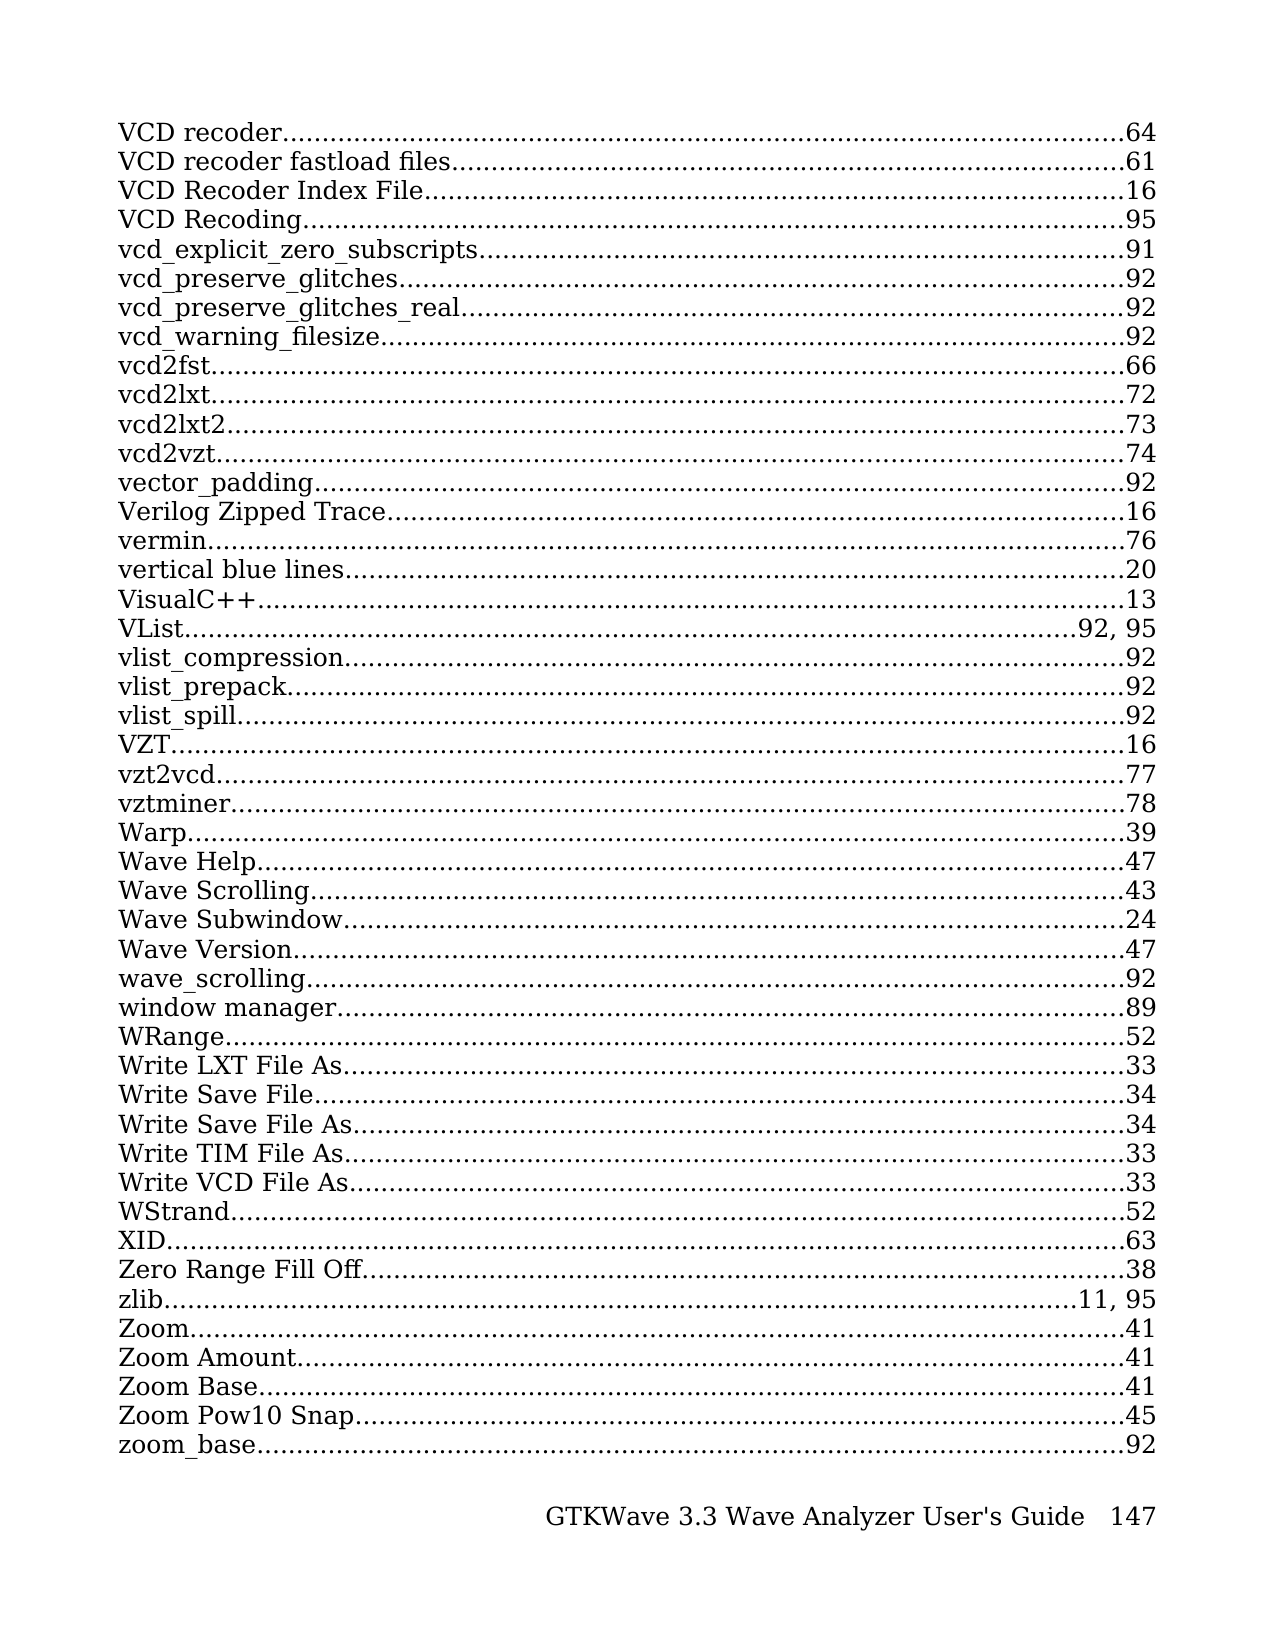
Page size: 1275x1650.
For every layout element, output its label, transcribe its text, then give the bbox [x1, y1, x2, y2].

text Zoom Pow10 Snap 45 [118, 1401, 1157, 1431]
text XID 63 [118, 1226, 1157, 1256]
text VList 92, 95 [118, 614, 1157, 643]
text WRange 52 [118, 1022, 1157, 1051]
text vcd2fst 66 [118, 351, 1157, 381]
text Zoom Amount 41 [118, 1343, 1157, 1372]
text VCD recoder 64 [118, 118, 1157, 147]
text Wave Scrolling 43 [118, 876, 1157, 906]
text VCD Recoder Index File 16 [118, 176, 1157, 206]
text Write TIM File As 33 [118, 1139, 1157, 1168]
text Write Save File As 34 [118, 1110, 1157, 1139]
text zlib 11, 95 [118, 1285, 1157, 1314]
text wave_scrolling 92 [118, 964, 1157, 993]
text vermin 76 [118, 526, 1157, 556]
text vector_padding 92 [118, 468, 1157, 497]
text zoom_base 92 [118, 1431, 1157, 1460]
text vzt2vcd 77 [118, 760, 1157, 789]
text Wave Help 47 [118, 847, 1157, 876]
text Wave Version 47 [118, 935, 1157, 964]
text vztminer 78 [118, 789, 1157, 818]
text VisualC++ 13 [118, 585, 1157, 614]
text vertical blue lines 20 [118, 556, 1157, 585]
text vcd2vzt 74 [118, 439, 1157, 468]
text Write LXT File As 33 [118, 1051, 1157, 1081]
text WStrand 52 [118, 1197, 1157, 1226]
text Write Save File 34 [118, 1081, 1157, 1110]
text vlist_prepack 92 [118, 672, 1157, 701]
text Wave Subwindow 24 [118, 906, 1157, 935]
text vcd2lxt 72 [118, 381, 1157, 410]
text VCD Recoding 95 [118, 206, 1157, 235]
text vcd_explicit_zero_subscripts 91 [118, 235, 1157, 264]
text Zoom Base 41 [118, 1372, 1157, 1401]
text vlist_spill 92 [118, 701, 1157, 731]
text Write VCD File As 33 [118, 1168, 1157, 1197]
text vcd_preserve_glitches 92 [118, 264, 1157, 293]
text vlist_compression 92 [118, 643, 1157, 672]
text Verilog Zipped Trace 16 [118, 497, 1157, 526]
text Warp 39 [118, 818, 1157, 847]
text vcd_preserve_glitches_real 92 [118, 293, 1157, 322]
text vcd2lxt2 73 [118, 410, 1157, 439]
text Zero Range Fill Off 38 [118, 1256, 1157, 1285]
text window manager 89 [118, 993, 1157, 1022]
text VCD recoder fastload files 61 [118, 147, 1157, 176]
text vcd_warning_filesize 92 [118, 322, 1157, 351]
text VZT 16 [118, 731, 1157, 760]
text Zoom 41 [118, 1314, 1157, 1343]
